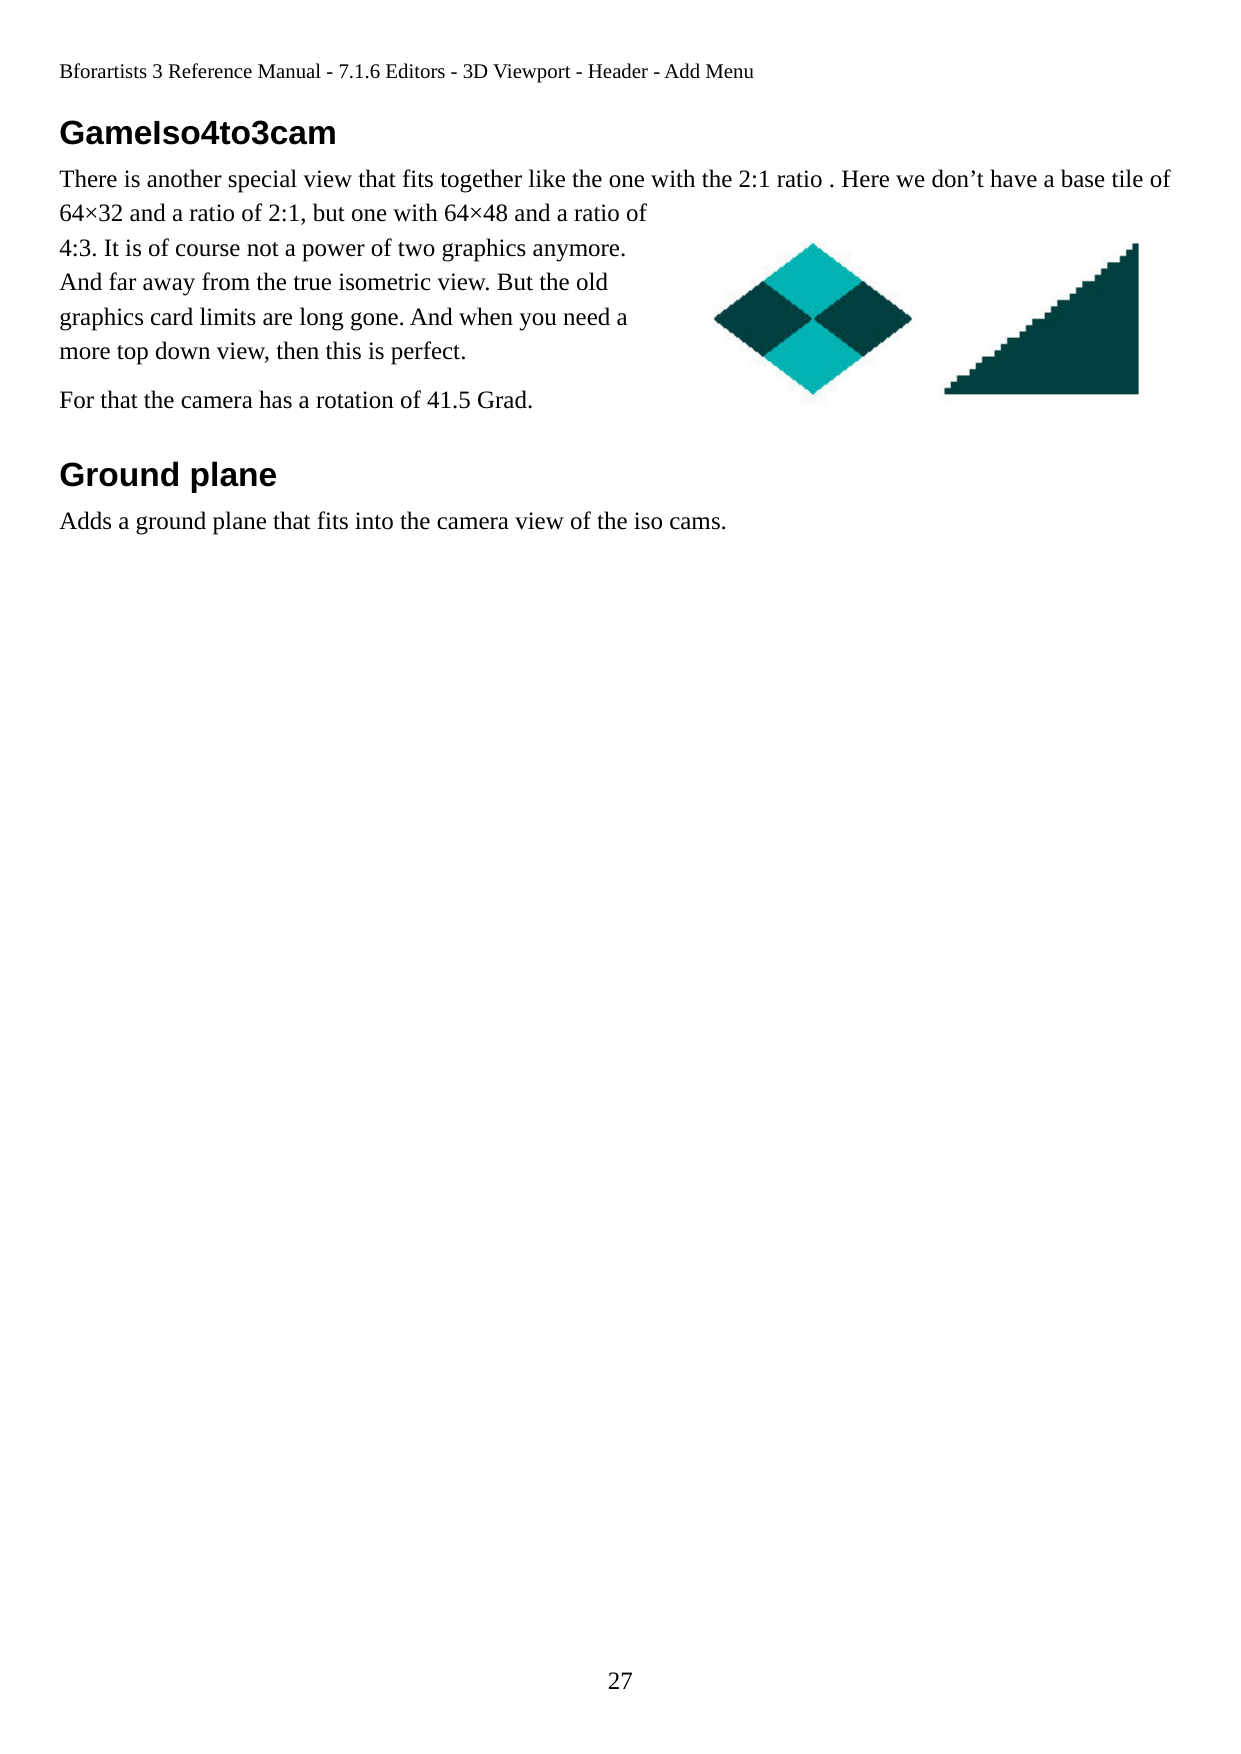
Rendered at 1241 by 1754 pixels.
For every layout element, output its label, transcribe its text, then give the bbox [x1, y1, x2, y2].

subtitle GameIso4to3cam [59, 113, 1181, 151]
picture [688, 228, 1164, 404]
text Adds a ground plane that fits into the camera view of the iso cams. [59, 506, 1181, 535]
text There is another special view that fits together like the one with the 2:1 ratio . Here we don’t have a base tile of 64×32 and a ratio of 2:1, but one with 64×48 and a ratio of 4:3. It is of course not a power of two graphics anymore. And far away from the true isometric view. But the old graphics card limits are long gone. And when you need a more top down view, then this is perfect. [59, 164, 1181, 365]
subtitle Ground plane [59, 455, 1181, 494]
text For that the camera has a rotation of 41.5 Grad. [59, 385, 1181, 414]
